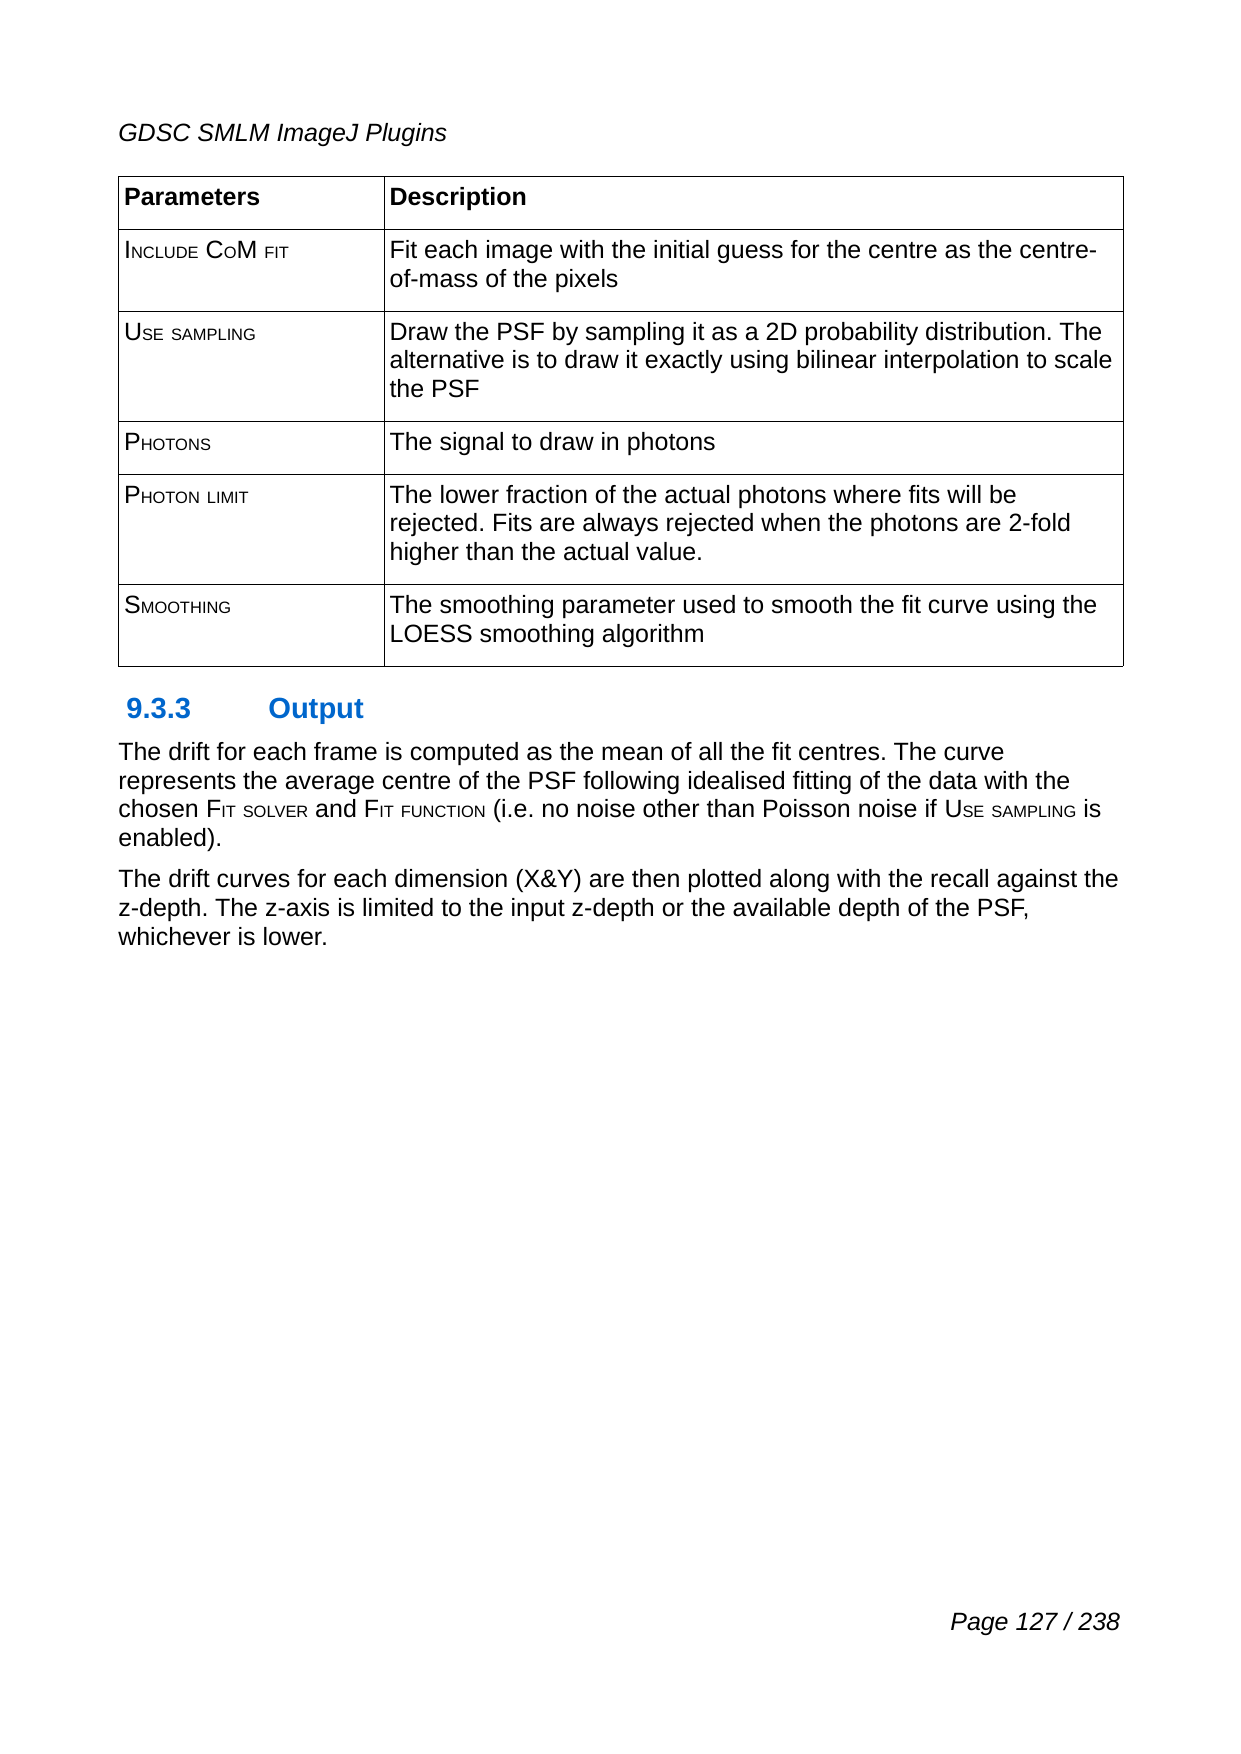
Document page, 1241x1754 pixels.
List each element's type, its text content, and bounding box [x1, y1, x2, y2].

table_cell Smoothing [119, 585, 384, 666]
table_cell The lower fraction of the actual photons where fits will be rejected. Fits are always rejected when the photons are 2-fold higher than the actual value. [385, 475, 1123, 584]
table_cell Photon limit [119, 475, 384, 584]
text The drift for each frame is computed as the mean of all the fit centres. The curve represents the average centre of the PSF following idealised fitting of the data with the chosen Fit solver and Fit function (i.e. no noise other than Poisson noise if Use sampling is enabled). [118, 737, 1122, 852]
table_cell Photons [119, 422, 384, 474]
table_header Description [385, 177, 1123, 229]
table_cell Use sampling [119, 312, 384, 421]
table_cell Fit each image with the initial guess for the centre as the centre-of-mass of the pixels [385, 230, 1123, 311]
table_cell Draw the PSF by sampling it as a 2D probability distribution. The alternative is to draw it exactly using bilinear interpolation to scale the PSF [385, 312, 1123, 421]
subtitle Output [118, 691, 1122, 724]
table_cell The signal to draw in photons [385, 422, 1123, 474]
table_cell The smoothing parameter used to smooth the fit curve using the LOESS smoothing algorithm [385, 585, 1123, 666]
table_cell Include CoM fit [119, 230, 384, 311]
text The drift curves for each dimension (X&Y) are then plotted along with the recall against the z-depth. The z-axis is limited to the input z-depth or the available depth of the PSF, whichever is lower. [118, 864, 1122, 951]
table_header Parameters [119, 177, 384, 229]
